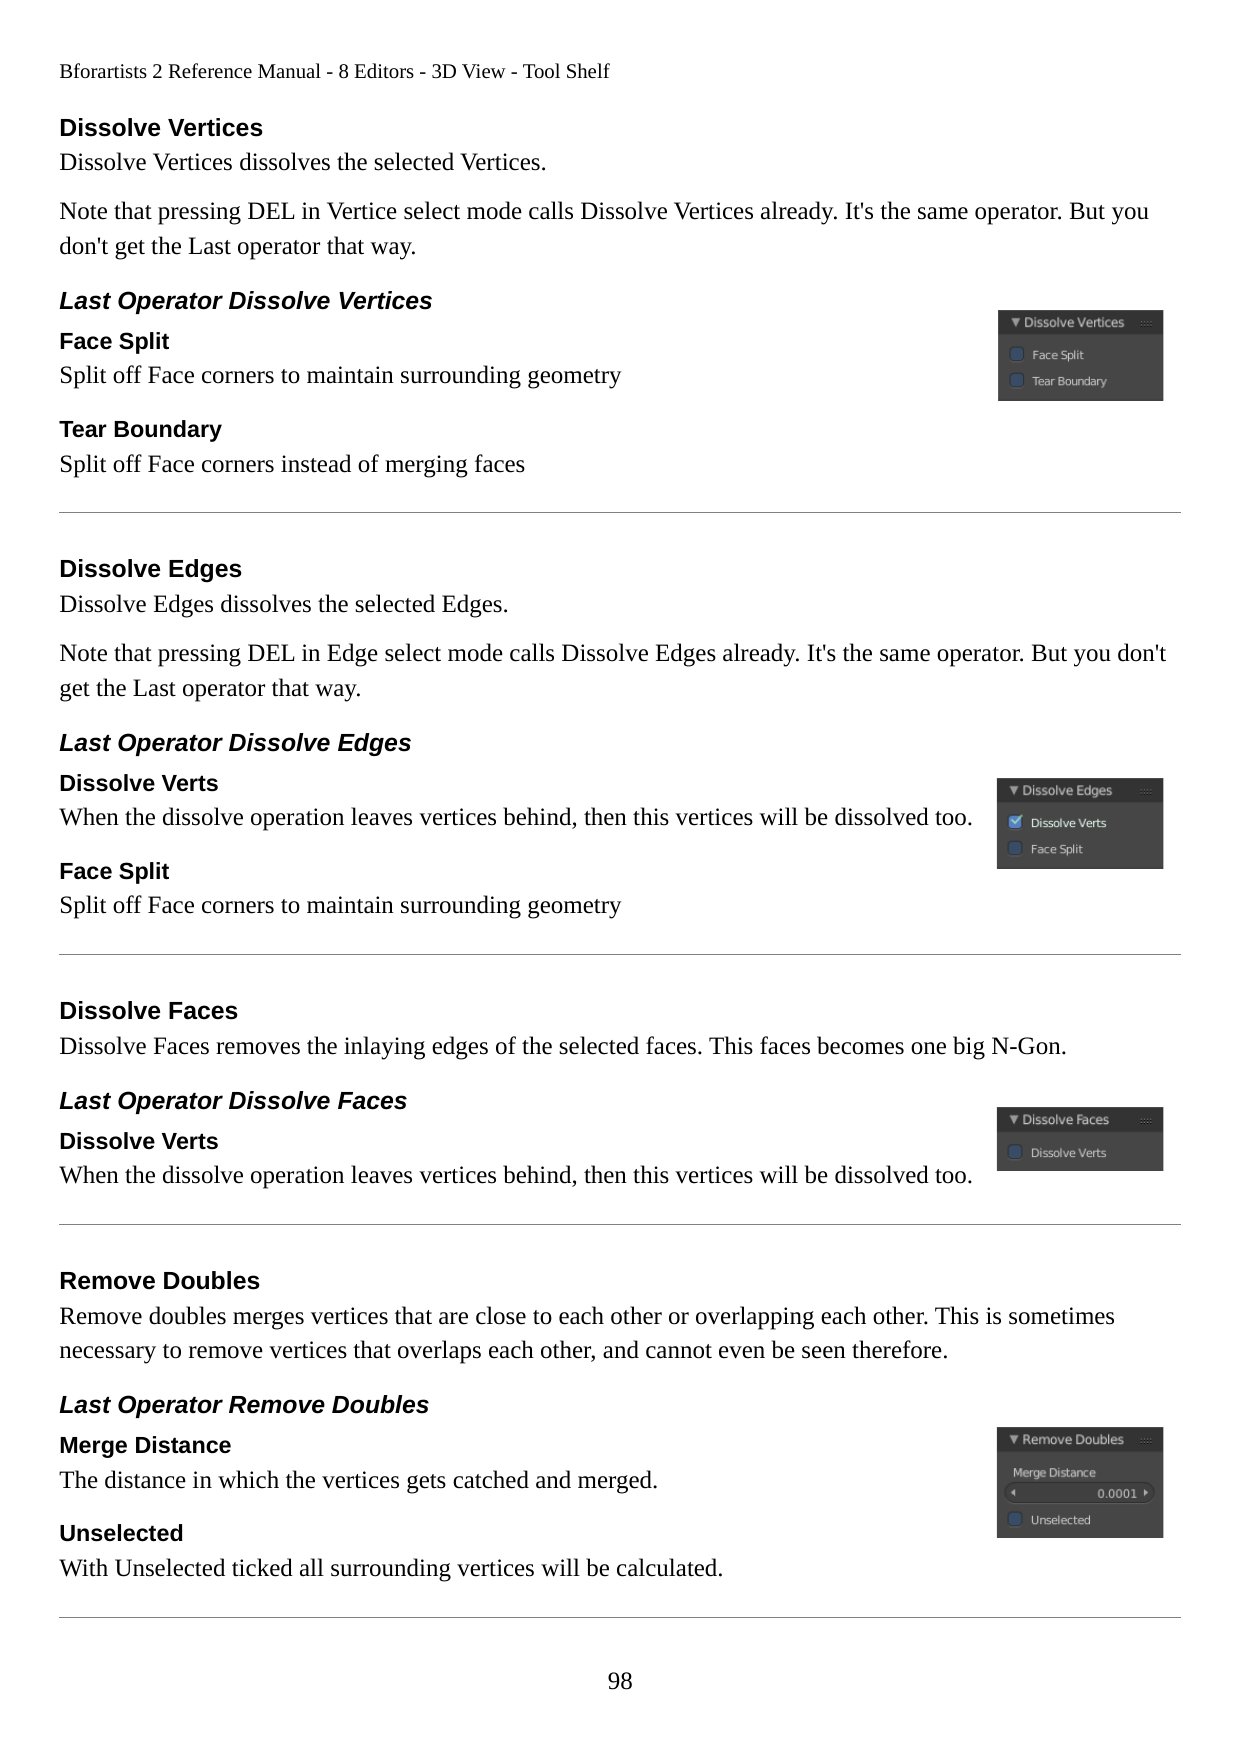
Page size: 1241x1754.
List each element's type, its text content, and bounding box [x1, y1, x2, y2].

subtitle Dissolve Edges [59, 554, 1181, 583]
subtitle [1164, 1432, 1181, 1458]
subtitle Face Split [59, 327, 998, 354]
subtitle Dissolve Verts [59, 769, 1181, 796]
text Dissolve Edges dissolves the selected Edges. [59, 589, 1181, 618]
text The distance in which the vertices gets catched and merged. [59, 1465, 996, 1493]
subtitle Remove Doubles [59, 1266, 1181, 1294]
text Split off Face corners instead of merging faces [59, 449, 1181, 477]
text Split off Face corners to maintain surrounding geometry [59, 360, 998, 389]
subtitle [1164, 1127, 1181, 1154]
text With Unselected ticked all surrounding vertices will be calculated. [59, 1553, 1181, 1582]
picture [998, 310, 1164, 401]
subtitle Face Split [59, 857, 1181, 884]
subtitle Last Operator Dissolve Faces [59, 1086, 1181, 1115]
subtitle Dissolve Verts [59, 1127, 996, 1154]
subtitle Merge Distance [59, 1432, 996, 1458]
text Dissolve Vertices dissolves the selected Vertices. [59, 147, 1181, 176]
picture [996, 1107, 1164, 1171]
subtitle Dissolve Faces [59, 996, 1181, 1025]
text When the dissolve operation leaves vertices behind, then this vertices will be dissolved too. [59, 802, 996, 831]
text Dissolve Faces removes the inlaying edges of the selected faces. This faces becomes one big N-Gon. [59, 1031, 1181, 1060]
picture [996, 1427, 1164, 1538]
picture [996, 778, 1164, 869]
subtitle Unselected [59, 1520, 1181, 1547]
text Note that pressing DEL in Edge select mode calls Dissolve Edges already. It's the same operator. But you don't get the Last operator that way. [59, 638, 1181, 701]
subtitle Dissolve Vertices [59, 113, 1181, 141]
text Note that pressing DEL in Vertice select mode calls Dissolve Vertices already. It's the same operator. But you don't get the Last operator that way. [59, 196, 1181, 260]
subtitle [1164, 327, 1181, 354]
subtitle Last Operator Remove Doubles [59, 1391, 1181, 1419]
subtitle Last Operator Dissolve Vertices [59, 286, 1181, 315]
text When the dissolve operation leaves vertices behind, then this vertices will be dissolved too. [59, 1160, 1181, 1189]
subtitle Last Operator Dissolve Edges [59, 728, 1181, 757]
text Split off Face corners to maintain surrounding geometry [59, 890, 1181, 919]
subtitle Tear Boundary [59, 416, 1181, 442]
text Remove doubles merges vertices that are close to each other or overlapping each other. This is sometimes necessary to remove vertices that overlaps each other, and cannot even be seen therefore. [59, 1301, 1181, 1364]
